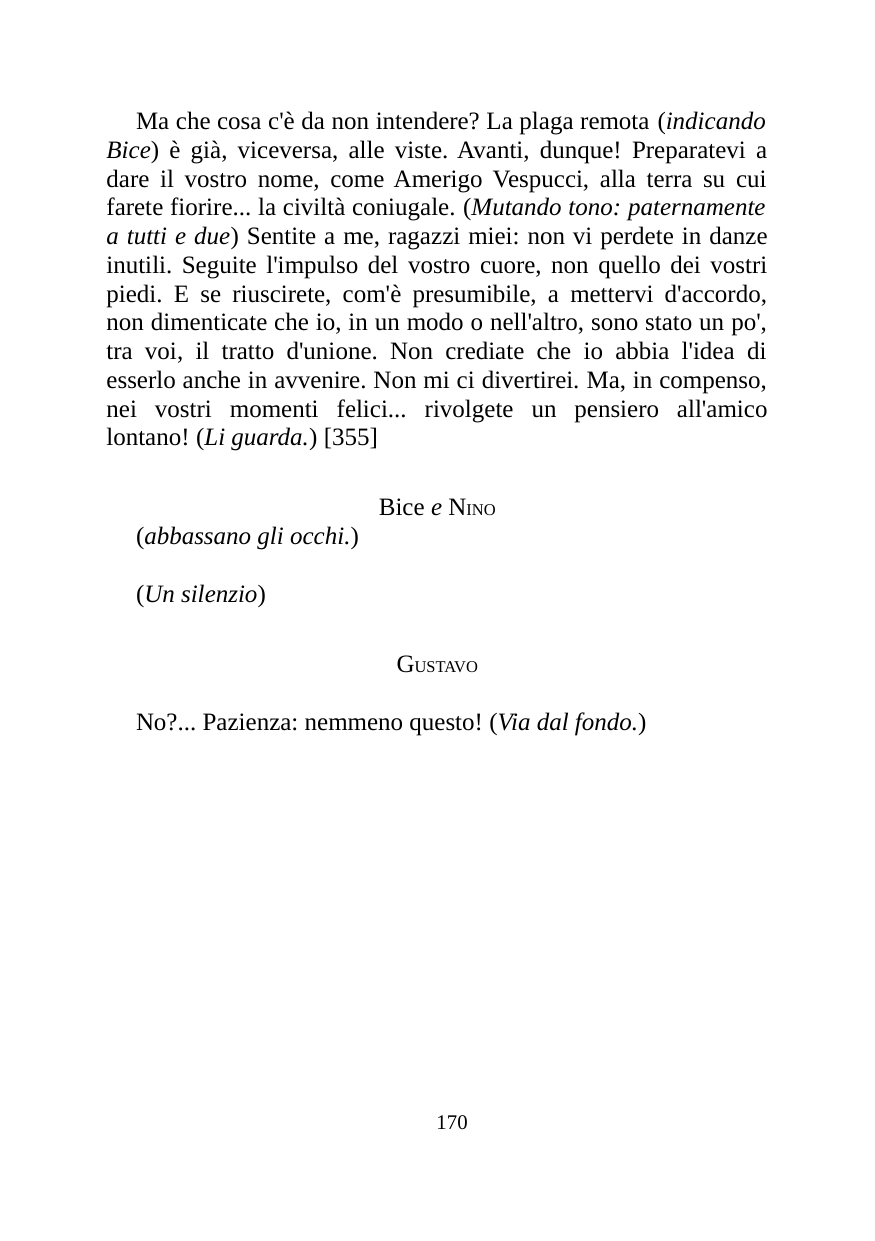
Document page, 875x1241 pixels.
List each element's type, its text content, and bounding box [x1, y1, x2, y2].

text Ma che cosa c'è da non intendere? La plaga remota (indicando Bice) è già, viceversa, alle viste. Avanti, dunque! Preparatevi a dare il vostro nome, come Amerigo Vespucci, alla terra su cui farete fiorire... la civiltà coniugale. (Mutando tono: paternamente a tutti e due) Sentite a me, ragazzi miei: non vi perdete in danze inutili. Seguite l'impulso del vostro cuore, non quello dei vostri piedi. E se riuscirete, com'è presumibile, a mettervi d'accordo, non dimenticate che io, in un modo o nell'altro, sono stato un po', tra voi, il tratto d'unione. Non crediate che io abbia l'idea di esserlo anche in avvenire. Non mi ci divertirei. Ma, in compenso, nei vostri momenti felici... rivolgete un pensiero all'amico lontano! (Li guarda.) [355] [106, 106, 768, 451]
text No?... Pazienza: nemmeno questo! (Via dal fondo.) [106, 707, 768, 736]
text Gustavo [106, 649, 768, 678]
text (Un silenzio) [106, 579, 768, 608]
text (abbassano gli occhi.) [106, 521, 768, 550]
text Bice e Nino [106, 492, 768, 521]
